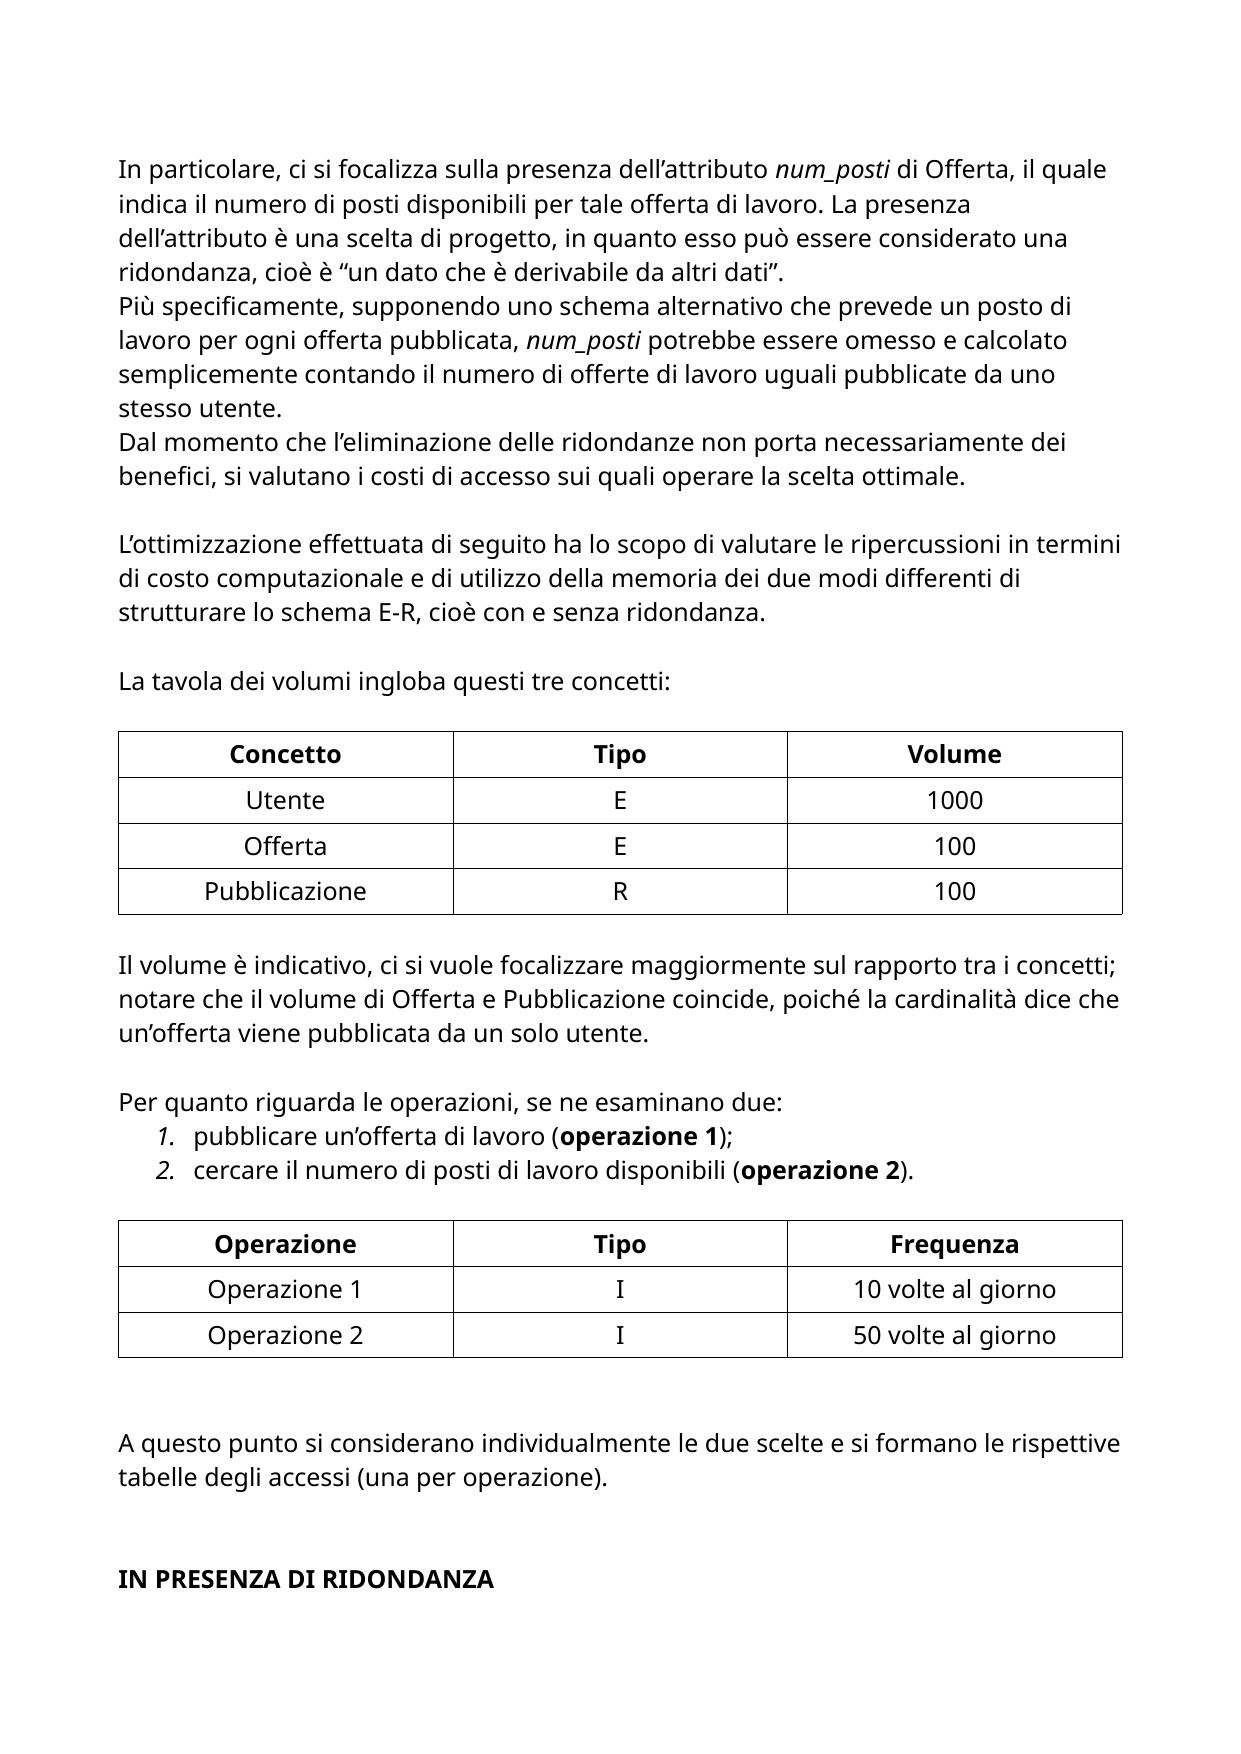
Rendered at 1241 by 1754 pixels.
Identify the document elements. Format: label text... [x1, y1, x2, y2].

table_cell 100 [788, 824, 1122, 868]
table_cell E [454, 824, 787, 868]
text La tavola dei volumi ingloba questi tre concetti: [118, 663, 1122, 697]
list cercare il numero di posti di lavoro disponibili (operazione 2). [156, 1152, 1122, 1186]
text Più specificamente, supponendo uno schema alternativo che prevede un posto di lavoro per ogni offerta pubblicata, num_posti potrebbe essere omesso e calcolato semplicemente contando il numero di offerte di lavoro uguali pubblicate da uno stesso utente. [118, 288, 1122, 425]
table_cell Pubblicazione [119, 869, 453, 914]
text Per quanto riguarda le operazioni, se ne esaminano due: [118, 1084, 1122, 1118]
table_cell I [454, 1267, 787, 1312]
table_header Volume [788, 732, 1122, 777]
table_cell E [454, 778, 787, 822]
list pubblicare un’offerta di lavoro (operazione 1); [156, 1118, 1122, 1152]
text In particolare, ci si focalizza sulla presenza dell’attributo num_posti di Offerta, il quale indica il numero di posti disponibili per tale offerta di lavoro. La presenza dell’attributo è una scelta di progetto, in quanto esso può essere considerato una ridondanza, cioè è “un dato che è derivabile da altri dati”. [118, 152, 1122, 288]
text L’ottimizzazione effettuata di seguito ha lo scopo di valutare le ripercussioni in termini di costo computazionale e di utilizzo della memoria dei due modi differenti di strutturare lo schema E-R, cioè con e senza ridondanza. [118, 527, 1122, 629]
table_cell 100 [788, 869, 1122, 914]
table_header Concetto [119, 732, 453, 777]
text Dal momento che l’eliminazione delle ridondanze non porta necessariamente dei benefici, si valutano i costi di accesso sui quali operare la scelta ottimale. [118, 425, 1122, 493]
table_cell R [454, 869, 787, 914]
table_cell 1000 [788, 778, 1122, 822]
text A questo punto si considerano individualmente le due scelte e si formano le rispettive tabelle degli accessi (una per operazione). [118, 1426, 1122, 1494]
table_header Tipo [454, 732, 787, 777]
table_header Frequenza [788, 1221, 1122, 1266]
table_cell 50 volte al giorno [788, 1313, 1122, 1357]
table_header Tipo [454, 1221, 787, 1266]
table_cell Utente [119, 778, 453, 822]
table_header Operazione [119, 1221, 453, 1266]
table_cell I [454, 1313, 787, 1357]
table_cell Operazione 1 [119, 1267, 453, 1312]
text IN PRESENZA DI RIDONDANZA [118, 1562, 1122, 1596]
text Il volume è indicativo, ci si vuole focalizzare maggiormente sul rapporto tra i concetti; notare che il volume di Offerta e Pubblicazione coincide, poiché la cardinalità dice che un’offerta viene pubblicata da un solo utente. [118, 948, 1122, 1050]
table_cell Offerta [119, 824, 453, 868]
table_cell Operazione 2 [119, 1313, 453, 1357]
table_cell 10 volte al giorno [788, 1267, 1122, 1312]
